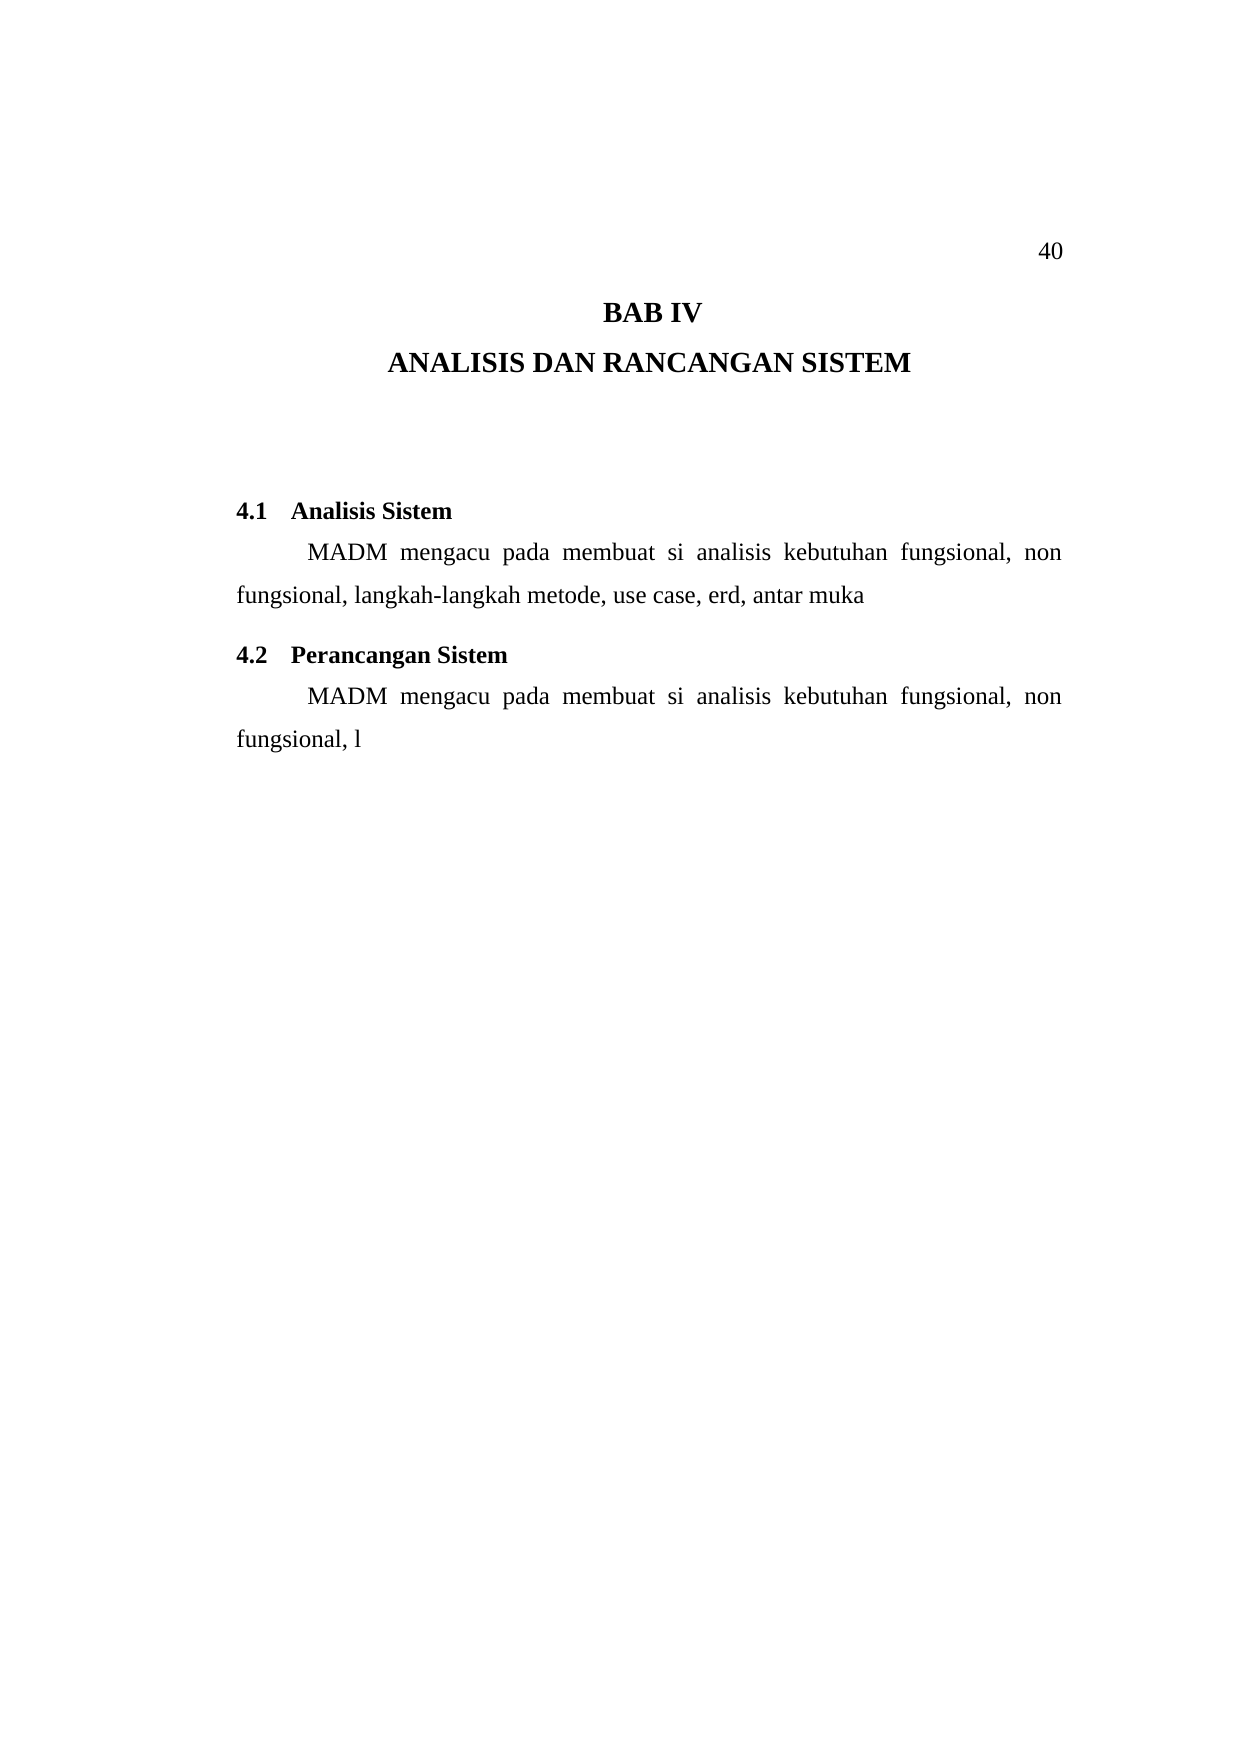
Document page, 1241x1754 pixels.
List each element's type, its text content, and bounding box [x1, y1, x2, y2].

text MADM mengacu pada membuat si analisis kebutuhan fungsional, non fungsional, l [236, 681, 1063, 753]
text MADM mengacu pada membuat si analisis kebutuhan fungsional, non fungsional, langkah-langkah metode, use case, erd, antar muka [236, 537, 1063, 608]
subtitle Bab IV ANALISIS DAN RANCANGAN SISTEM [236, 295, 1063, 379]
subtitle Analisis Sistem [236, 496, 1063, 525]
subtitle Perancangan Sistem [236, 641, 1063, 669]
